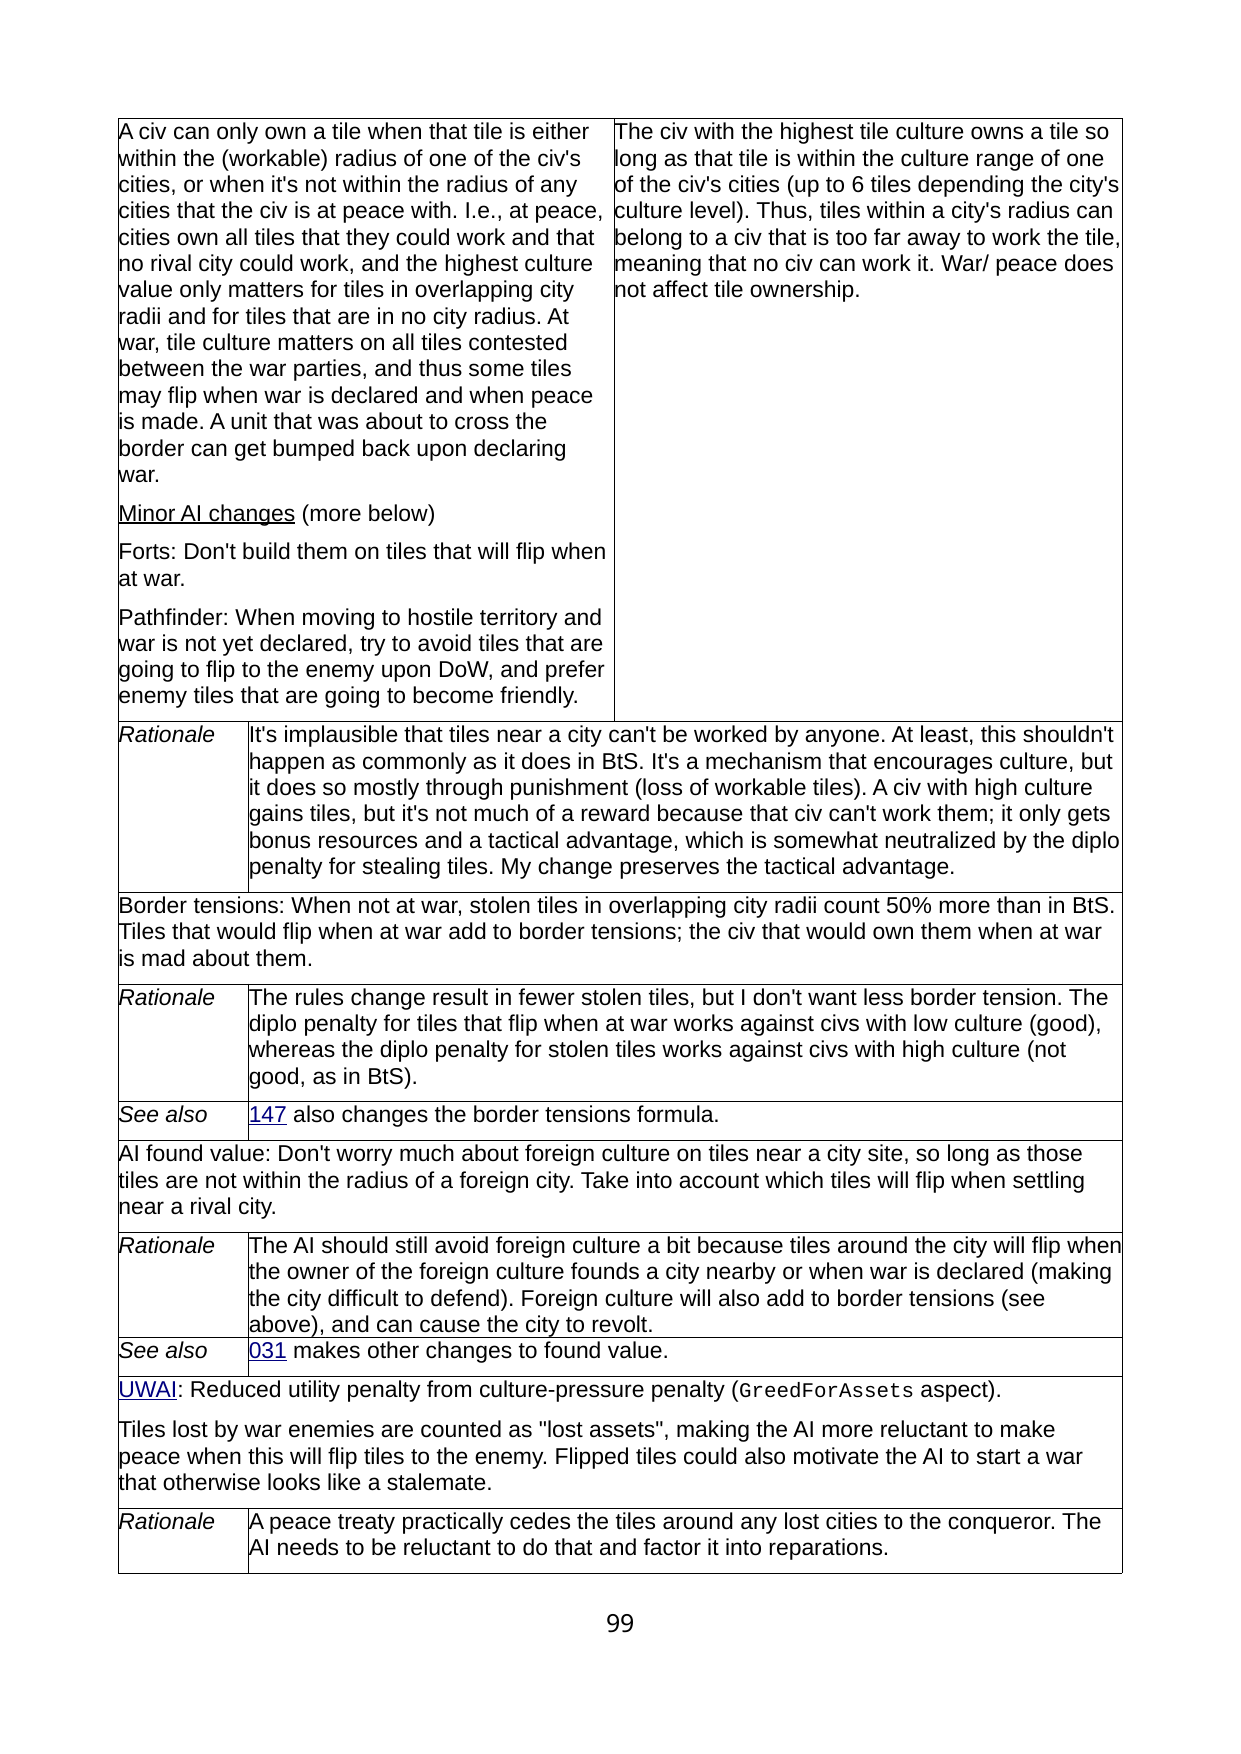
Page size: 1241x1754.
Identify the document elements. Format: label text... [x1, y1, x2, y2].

table_cell The rules change result in fewer stolen tiles, but I don't want less border tension. The diplo penalty for tiles that flip when at war works against civs with low culture (good), whereas the diplo penalty for stolen tiles works against civs with high culture (not good, as in BtS). [249, 985, 1122, 1101]
table_cell It's implausible that tiles near a city can't be worked by anyone. At least, this shouldn't happen as commonly as it does in BtS. It's a mechanism that encourages culture, but it does so mostly through punishment (loss of workable tiles). A civ with high culture gains tiles, but it's not much of a reward because that civ can't work them; it only gets bonus resources and a tactical advantage, which is somewhat neutralized by the diplo penalty for stealing tiles. My change preserves the tactical advantage. [249, 722, 1122, 892]
table_cell The AI should still avoid foreign culture a bit because tiles around the city will flip when the owner of the foreign culture founds a city nearby or when war is declared (making the city difficult to defend). Foreign culture will also add to border tensions (see above), and can cause the city to revolt. [249, 1233, 1122, 1337]
table_cell AI found value: Don't worry much about foreign culture on tiles near a city site, so long as those tiles are not within the radius of a foreign city. Take into account which tiles will flip when settling near a rival city. [119, 1141, 1122, 1232]
table_cell The civ with the highest tile culture owns a tile so long as that tile is within the culture range of one of the civ's cities (up to 6 tiles depending the city's culture level). Thus, tiles within a city's radius can belong to a civ that is too far away to work the tile, meaning that no civ can work it. War/ peace does not affect tile ownership. [615, 119, 1122, 721]
table_cell A peace treaty practically cedes the tiles around any lost cities to the conqueror. The AI needs to be reluctant to do that and factor it into reparations. [249, 1509, 1122, 1573]
table_cell See also [119, 1338, 248, 1376]
table_cell A civ can only own a tile when that tile is either within the (workable) radius of one of the civ's cities, or when it's not within the radius of any cities that the civ is at peace with. I.e., at peace, cities own all tiles that they could work and that no rival city could work, and the highest culture value only matters for tiles in overlapping city radii and for tiles that are in no city radius. At war, tile culture matters on all tiles contested between the war parties, and thus some tiles may flip when war is declared and when peace is made. A unit that was about to cross the border can get bumped back upon declaring war. Minor AI changes (more below) Forts: Don't build them on tiles that will flip when at war. Pathfinder: When moving to hostile territory and war is not yet declared, try to avoid tiles that are going to flip to the enemy upon DoW, and prefer enemy tiles that are going to become friendly. [119, 119, 614, 721]
table_cell 147 also changes the border tensions formula. [249, 1102, 1122, 1140]
table_cell Rationale [119, 1509, 248, 1573]
table_cell Border tensions: When not at war, stolen tiles in overlapping city radii count 50% more than in BtS. Tiles that would flip when at war add to border tensions; the civ that would own them when at war is mad about them. [119, 893, 1122, 983]
table_cell See also [119, 1102, 248, 1140]
table_cell 031 makes other changes to found value. [249, 1338, 1122, 1376]
table_cell Rationale [119, 985, 248, 1101]
table_cell Rationale [119, 1233, 248, 1337]
table_cell Rationale [119, 722, 248, 892]
table_cell UWAI: Reduced utility penalty from culture-pressure penalty (GreedForAssets aspect). Tiles lost by war enemies are counted as "lost assets", making the AI more reluctant to make peace when this will flip tiles to the enemy. Flipped tiles could also motivate the AI to start a war that otherwise looks like a stalemate. [119, 1377, 1122, 1508]
